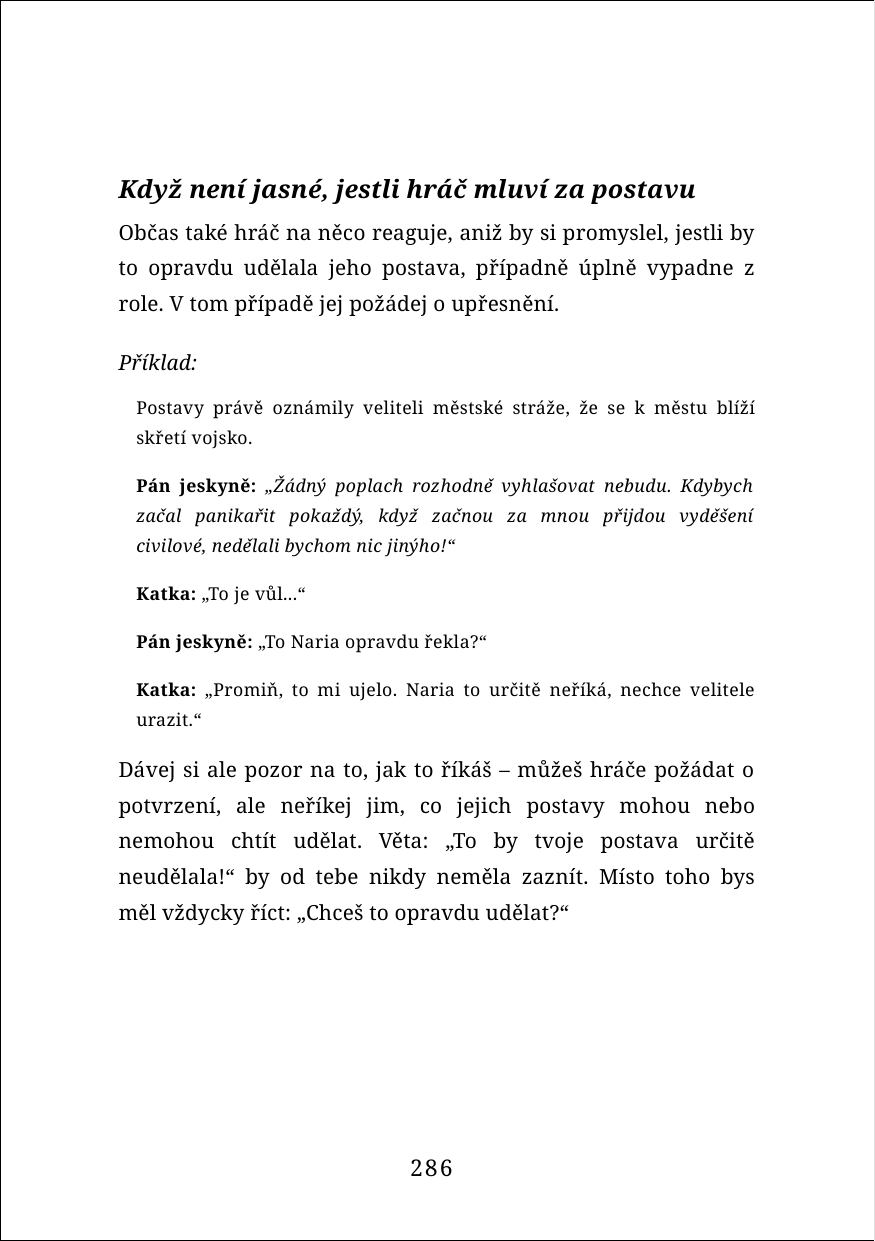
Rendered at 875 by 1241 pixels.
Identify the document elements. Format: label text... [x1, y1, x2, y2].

text Katka: „To je vůl...“ [136, 582, 756, 606]
text Příklad: [118, 348, 756, 376]
text Katka: „Promiň, to mi ujelo. Naria to určitě neříká, nechce velitele urazit.“ [136, 677, 756, 732]
text Občas také hráč na něco reaguje, aniž by si promyslel, jestli by to opravdu udělala jeho postava, případně úplně vypadne z role. V tom případě jej požádej o upřesnění. [118, 218, 756, 317]
text Dávej si ale pozor na to, jak to říkáš – můžeš hráče požádat o potvrzení, ale neříkej jim, co jejich postavy mohou nebo nemohou chtít udělat. Věta: „To by tvoje postava určitě neudělala!“ by od tebe nikdy neměla zaznít. Místo toho bys měl vždycky říct: „Chceš to opravdu udělat?“ [118, 756, 756, 926]
text Postavy právě oznámily veliteli městské stráže, že se k městu blíží skřetí vojsko. [136, 395, 756, 449]
subtitle Když není jasné, jestli hráč mluví za postavu [118, 172, 756, 206]
text Pán jeskyně: „To Naria opravdu řekla?“ [136, 629, 756, 654]
text Pán jeskyně: „Žádný poplach rozhodně vyhlašovat nebudu. Kdybych začal panikařit pokaždý, když začnou za mnou přijdou vyděšení civilové, nedělali bychom nic jinýho!“ [136, 473, 756, 558]
